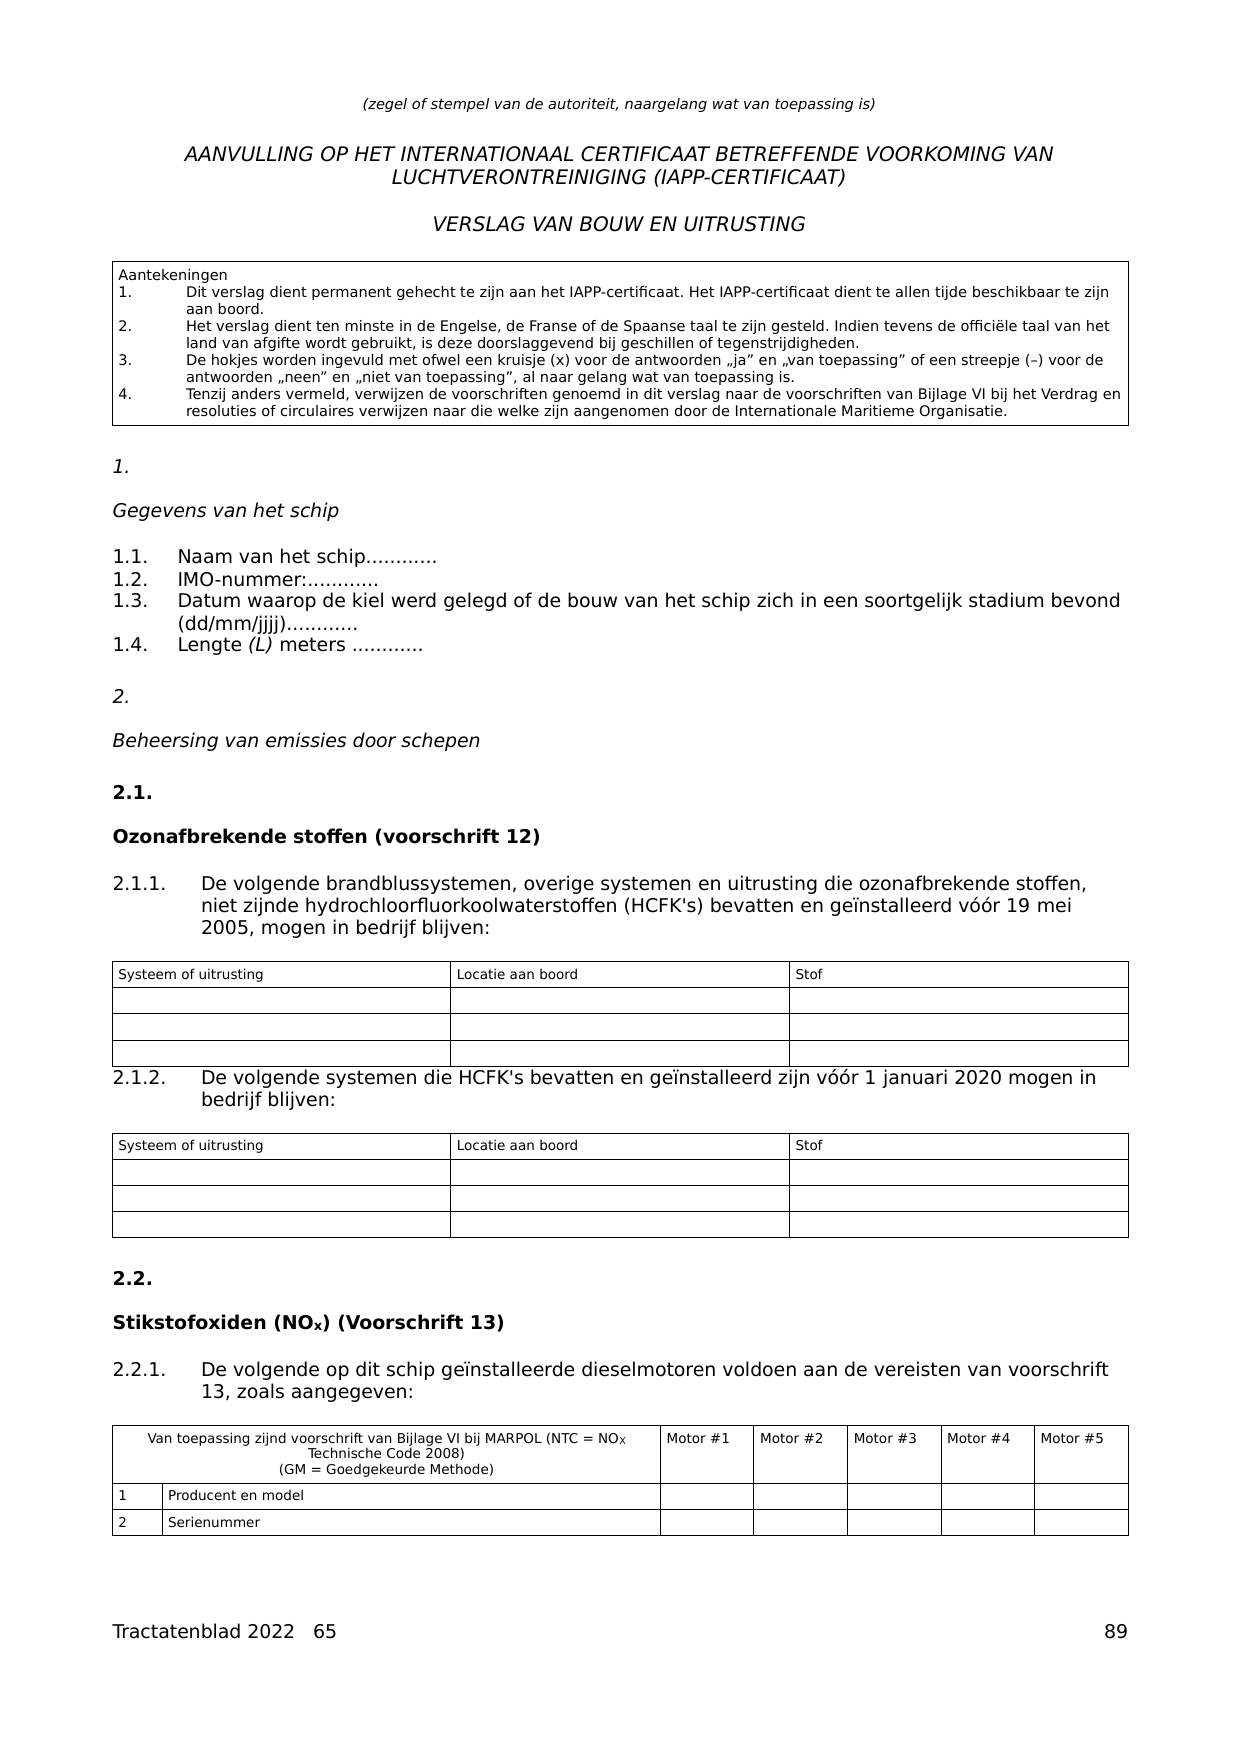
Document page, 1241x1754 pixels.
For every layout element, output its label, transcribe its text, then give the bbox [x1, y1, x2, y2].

text 2.1.2. De volgende systemen die HCFK's bevatten en geïnstalleerd zijn vóór 1 januari 2020 mogen in bedrijf blijven: [112, 1067, 1128, 1111]
text 1.4. Lengte (L) meters ............ [112, 634, 1128, 656]
table_header Van toepassing zijnd voorschrift van Bijlage VI bij MARPOL (NTC = NOX Technische Code 2008) (GM = Goedgekeurde Methode) [113, 1426, 660, 1482]
table_cell 3. [113, 352, 180, 386]
table_header Systeem of uitrusting [113, 1134, 450, 1159]
table_cell [661, 1510, 753, 1535]
table_cell [790, 988, 1128, 1013]
table_cell Dit verslag dient permanent gehecht te zijn aan het IAPP-certificaat. Het IAPP-certificaat dient te allen tijde beschikbaar te zijn aan boord. [180, 284, 1128, 318]
table_header Stof [790, 1134, 1128, 1159]
table_cell 2. [113, 318, 180, 352]
table_cell [848, 1510, 941, 1535]
table_cell [790, 1186, 1128, 1211]
table_cell Serienummer [163, 1510, 660, 1535]
table_cell [451, 1186, 789, 1211]
table_header Aantekeningen [113, 262, 1128, 284]
table_cell [113, 1212, 450, 1237]
table_cell [1035, 1510, 1128, 1535]
subtitle 1. Gegevens van het schip [112, 456, 1128, 521]
table_cell [451, 1160, 789, 1185]
table_cell De hokjes worden ingevuld met ofwel een kruisje (x) voor de antwoorden „ja” en „van toepassing” of een streepje (–) voor de antwoorden „neen” en „niet van toepassing”, al naar gelang wat van toepassing is. [180, 352, 1128, 386]
table_cell 1. [113, 284, 180, 318]
text 2.2.1. De volgende op dit schip geïnstalleerde dieselmotoren voldoen aan de vereisten van voorschrift 13, zoals aangegeven: [112, 1359, 1128, 1403]
table_cell [942, 1510, 1034, 1535]
subtitle 2.1. Ozonafbrekende stoffen (voorschrift 12) [112, 782, 1128, 848]
text 1.2. IMO-nummer:............ [112, 568, 1128, 590]
table_cell [451, 1014, 789, 1039]
table_cell [790, 1041, 1128, 1066]
table_cell [790, 1014, 1128, 1039]
table_header Motor #1 [661, 1426, 753, 1482]
table_cell [113, 1041, 450, 1066]
table_cell 1 [113, 1484, 162, 1509]
table_cell [848, 1484, 941, 1509]
table_cell [790, 1212, 1128, 1237]
table_cell Producent en model [163, 1484, 660, 1509]
table_header Motor #5 [1035, 1426, 1128, 1482]
table_cell (zegel of stempel van de autoriteit, naargelang wat van toepassing is) [112, 96, 1128, 113]
table_cell Het verslag dient ten minste in de Engelse, de Franse of de Spaanse taal te zijn gesteld. Indien tevens de officiële taal van het land van afgifte wordt gebruikt, is deze doorslaggevend bij geschillen of tegenstrijdigheden. [180, 318, 1128, 352]
table_cell [113, 1160, 450, 1185]
table_cell [451, 988, 789, 1013]
table_header Stof [790, 962, 1128, 987]
table_cell [1035, 1484, 1128, 1509]
table_cell [754, 1510, 847, 1535]
table_cell 4. [113, 386, 180, 424]
table_header Motor #4 [942, 1426, 1034, 1482]
table_cell [942, 1484, 1034, 1509]
table_cell [754, 1484, 847, 1509]
table_header Locatie aan boord [451, 962, 789, 987]
table_cell [451, 1041, 789, 1066]
subtitle 2.2. Stikstofoxiden (NOx) (Voorschrift 13) [112, 1268, 1128, 1334]
text 2.1.1. De volgende brandblussystemen, overige systemen en uitrusting die ozonafbrekende stoffen, niet zijnde hydrochloorfluorkoolwaterstoffen (HCFK's) bevatten en geïnstalleerd vóór 19 mei 2005, mogen in bedrijf blijven: [112, 873, 1128, 939]
table_header Locatie aan boord [451, 1134, 789, 1159]
text 1.3. Datum waarop de kiel werd gelegd of de bouw van het schip zich in een soortgelijk stadium bevond (dd/mm/jjjj)............ [112, 590, 1128, 634]
subtitle 2. Beheersing van emissies door schepen [112, 686, 1128, 752]
text 1.1. Naam van het schip............ [112, 546, 1128, 568]
table_cell [113, 1186, 450, 1211]
subtitle AANVULLING OP HET INTERNATIONAAL CERTIFICAAT BETREFFENDE VOORKOMING VAN LUCHTVERONTREINIGING (IAPP-CERTIFICAAT) VERSLAG VAN BOUW EN UITRUSTING [112, 143, 1128, 236]
table_cell [790, 1160, 1128, 1185]
table_header Motor #3 [848, 1426, 941, 1482]
table_cell [113, 988, 450, 1013]
table_header Systeem of uitrusting [113, 962, 450, 987]
table_cell [661, 1484, 753, 1509]
table_cell Tenzij anders vermeld, verwijzen de voorschriften genoemd in dit verslag naar de voorschriften van Bijlage VI bij het Verdrag en resoluties of circulaires verwijzen naar die welke zijn aangenomen door de Internationale Maritieme Organisatie. [180, 386, 1128, 424]
table_cell 2 [113, 1510, 162, 1535]
table_cell [113, 1014, 450, 1039]
table_header Motor #2 [754, 1426, 847, 1482]
table_cell [451, 1212, 789, 1237]
